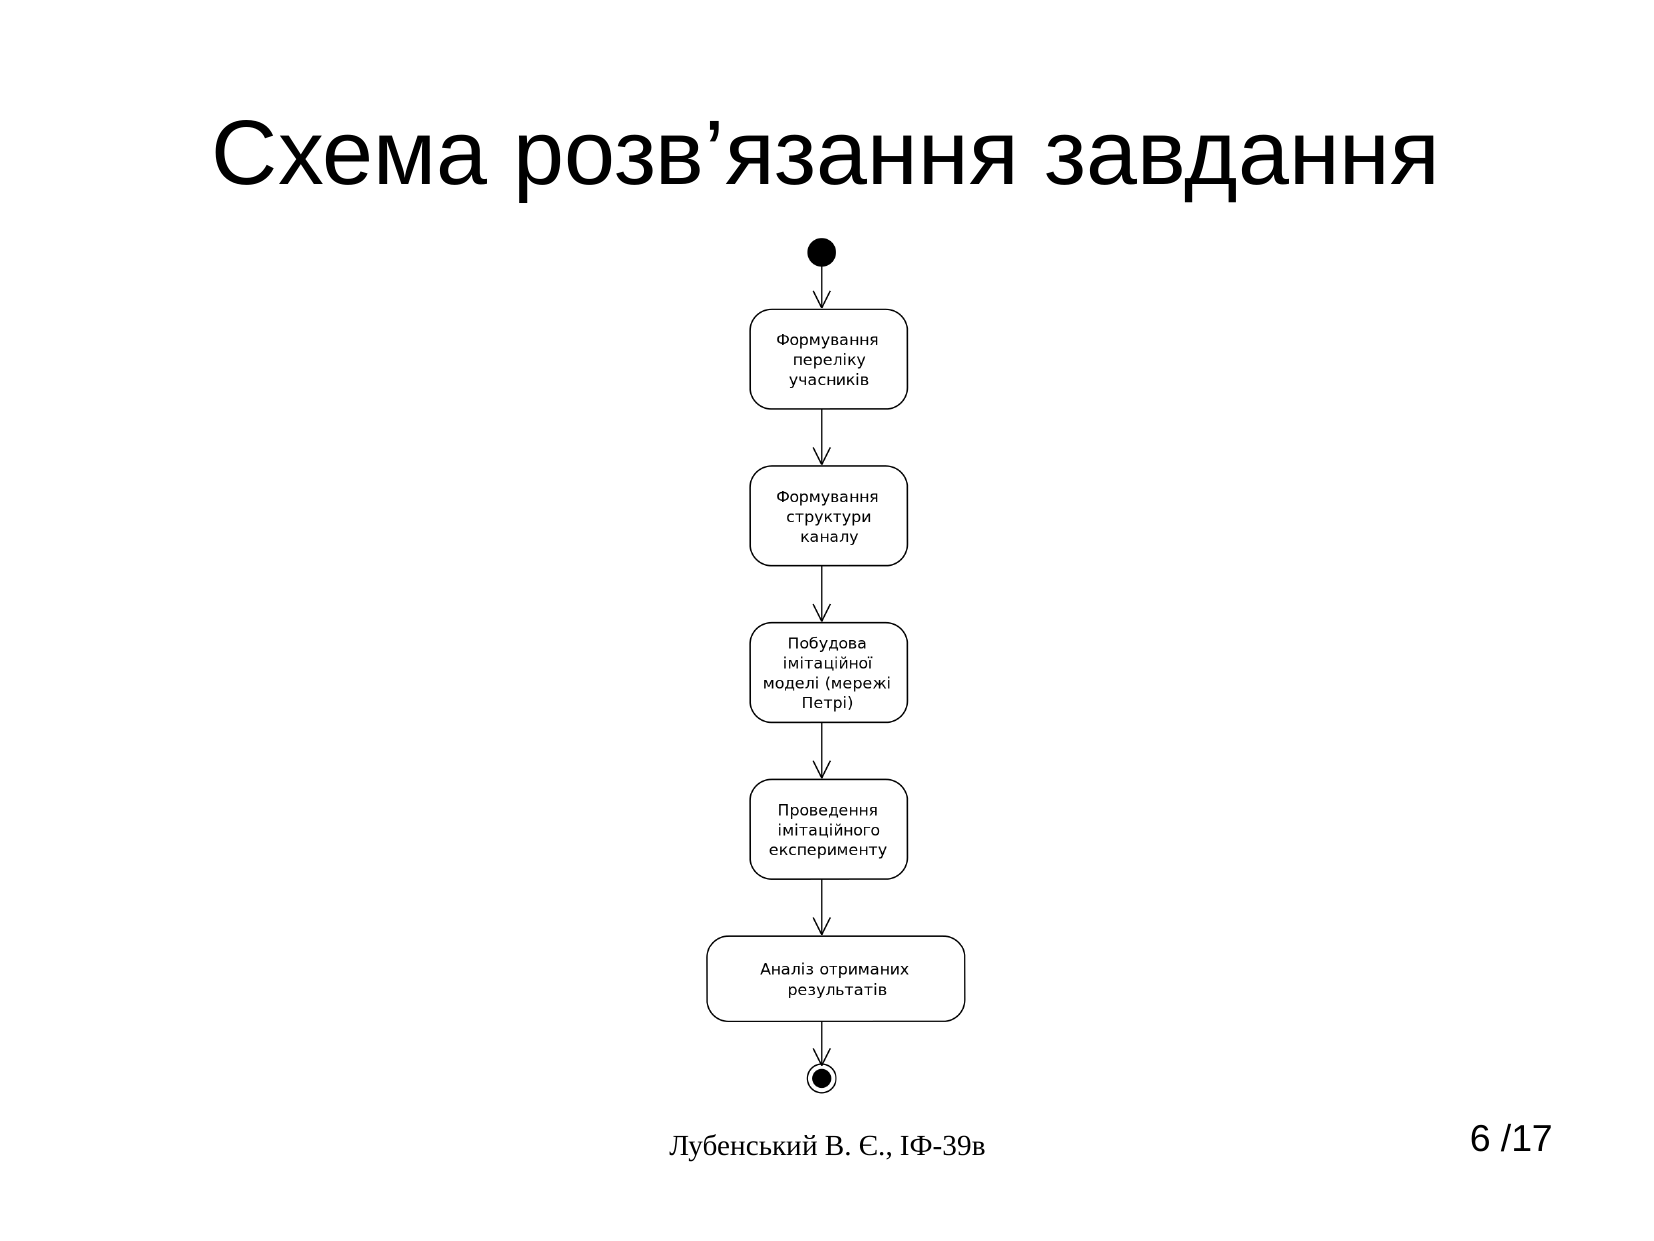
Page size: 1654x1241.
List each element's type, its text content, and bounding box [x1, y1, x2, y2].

picture [704, 235, 970, 1098]
title Схема розв’язання завдання [82, 49, 1571, 257]
text_box <number> / [1455, 1110, 1496, 1181]
text_box 17 [1496, 1110, 1654, 1181]
